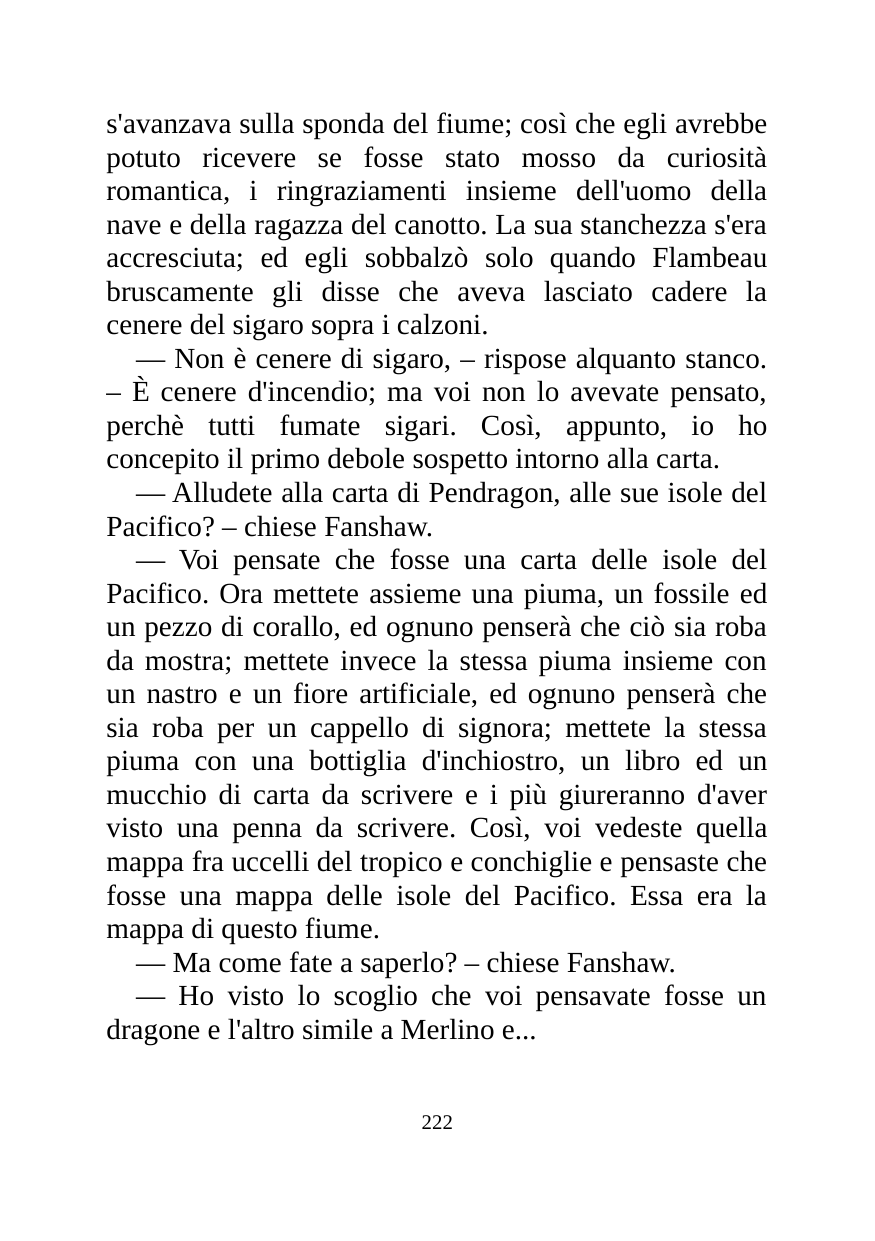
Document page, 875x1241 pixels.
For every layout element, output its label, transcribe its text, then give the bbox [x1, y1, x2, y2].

text — Voi pensate che fosse una carta delle isole del Pacifico. Ora mettete assieme una piuma, un fossile ed un pezzo di corallo, ed ognuno penserà che ciò sia roba da mostra; mettete invece la stessa piuma insieme con un nastro e un fiore artificiale, ed ognuno penserà che sia roba per un cappello di signora; mettete la stessa piuma con una bottiglia d'inchiostro, un libro ed un mucchio di carta da scrivere e i più giureranno d'aver visto una penna da scrivere. Così, voi vedeste quella mappa fra uccelli del tropico e conchiglie e pensaste che fosse una mappa delle isole del Pacifico. Essa era la mappa di questo fiume. [106, 542, 768, 945]
text — Ma come fate a saperlo? – chiese Fanshaw. [106, 945, 768, 978]
text — Non è cenere di sigaro, – rispose alquanto stanco. – È cenere d'incendio; ma voi non lo avevate pensato, perchè tutti fumate sigari. Così, appunto, io ho concepito il primo debole sospetto intorno alla carta. [106, 341, 768, 475]
text s'avanzava sulla sponda del fiume; così che egli avrebbe potuto ricevere se fosse stato mosso da curiosità romantica, i ringraziamenti insieme dell'uomo della nave e della ragazza del canotto. La sua stanchezza s'era accresciuta; ed egli sobbalzò solo quando Flambeau bruscamente gli disse che aveva lasciato cadere la cenere del sigaro sopra i calzoni. [106, 106, 768, 341]
text — Ho visto lo scoglio che voi pensavate fosse un dragone e l'altro simile a Merlino e... [106, 978, 768, 1045]
text — Alludete alla carta di Pendragon, alle sue isole del Pacifico? – chiese Fanshaw. [106, 475, 768, 542]
